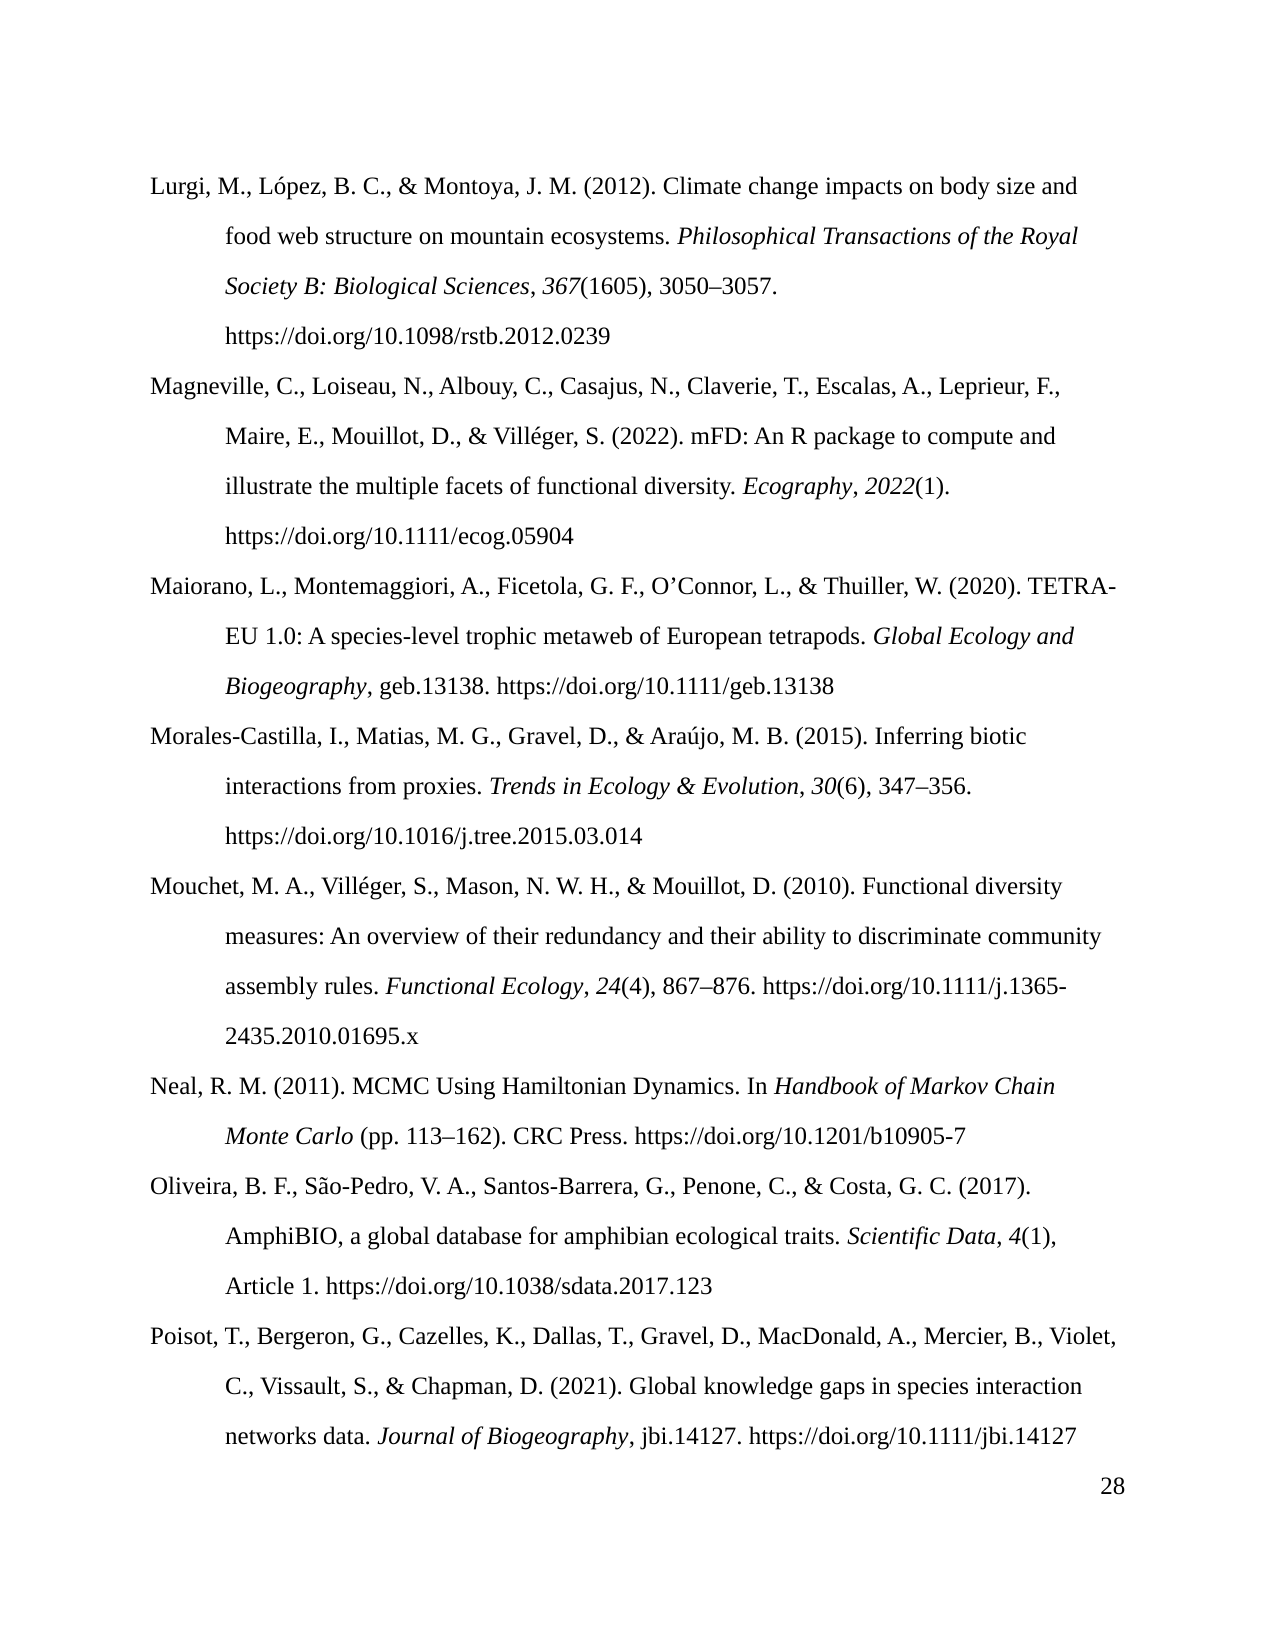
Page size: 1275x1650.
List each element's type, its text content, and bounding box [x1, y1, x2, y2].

text Maiorano, L., Montemaggiori, A., Ficetola, G. F., O’Connor, L., & Thuiller, W. (2020). TETRA‐EU 1.0: A species‐level trophic metaweb of European tetrapods. Global Ecology and Biogeography, geb.13138. https://doi.org/10.1111/geb.13138 [150, 550, 1125, 700]
text Mouchet, M. A., Villéger, S., Mason, N. W. H., & Mouillot, D. (2010). Functional diversity measures: An overview of their redundancy and their ability to discriminate community assembly rules. Functional Ecology, 24(4), 867–876. https://doi.org/10.1111/j.1365-2435.2010.01695.x [150, 850, 1125, 1050]
text Magneville, C., Loiseau, N., Albouy, C., Casajus, N., Claverie, T., Escalas, A., Leprieur, F., Maire, E., Mouillot, D., & Villéger, S. (2022). mFD: An R package to compute and illustrate the multiple facets of functional diversity. Ecography, 2022(1). https://doi.org/10.1111/ecog.05904 [150, 350, 1125, 550]
text Poisot, T., Bergeron, G., Cazelles, K., Dallas, T., Gravel, D., MacDonald, A., Mercier, B., Violet, C., Vissault, S., & Chapman, D. (2021). Global knowledge gaps in species interaction networks data. Journal of Biogeography, jbi.14127. https://doi.org/10.1111/jbi.14127 [150, 1300, 1125, 1450]
text Morales-Castilla, I., Matias, M. G., Gravel, D., & Araújo, M. B. (2015). Inferring biotic interactions from proxies. Trends in Ecology & Evolution, 30(6), 347–356. https://doi.org/10.1016/j.tree.2015.03.014 [150, 700, 1125, 850]
text Oliveira, B. F., São-Pedro, V. A., Santos-Barrera, G., Penone, C., & Costa, G. C. (2017). AmphiBIO, a global database for amphibian ecological traits. Scientific Data, 4(1), Article 1. https://doi.org/10.1038/sdata.2017.123 [150, 1150, 1125, 1300]
text Neal, R. M. (2011). MCMC Using Hamiltonian Dynamics. In Handbook of Markov Chain Monte Carlo (pp. 113–162). CRC Press. https://doi.org/10.1201/b10905-7 [150, 1050, 1125, 1150]
text Lurgi, M., López, B. C., & Montoya, J. M. (2012). Climate change impacts on body size and food web structure on mountain ecosystems. Philosophical Transactions of the Royal Society B: Biological Sciences, 367(1605), 3050–3057. https://doi.org/10.1098/rstb.2012.0239 [150, 150, 1125, 350]
